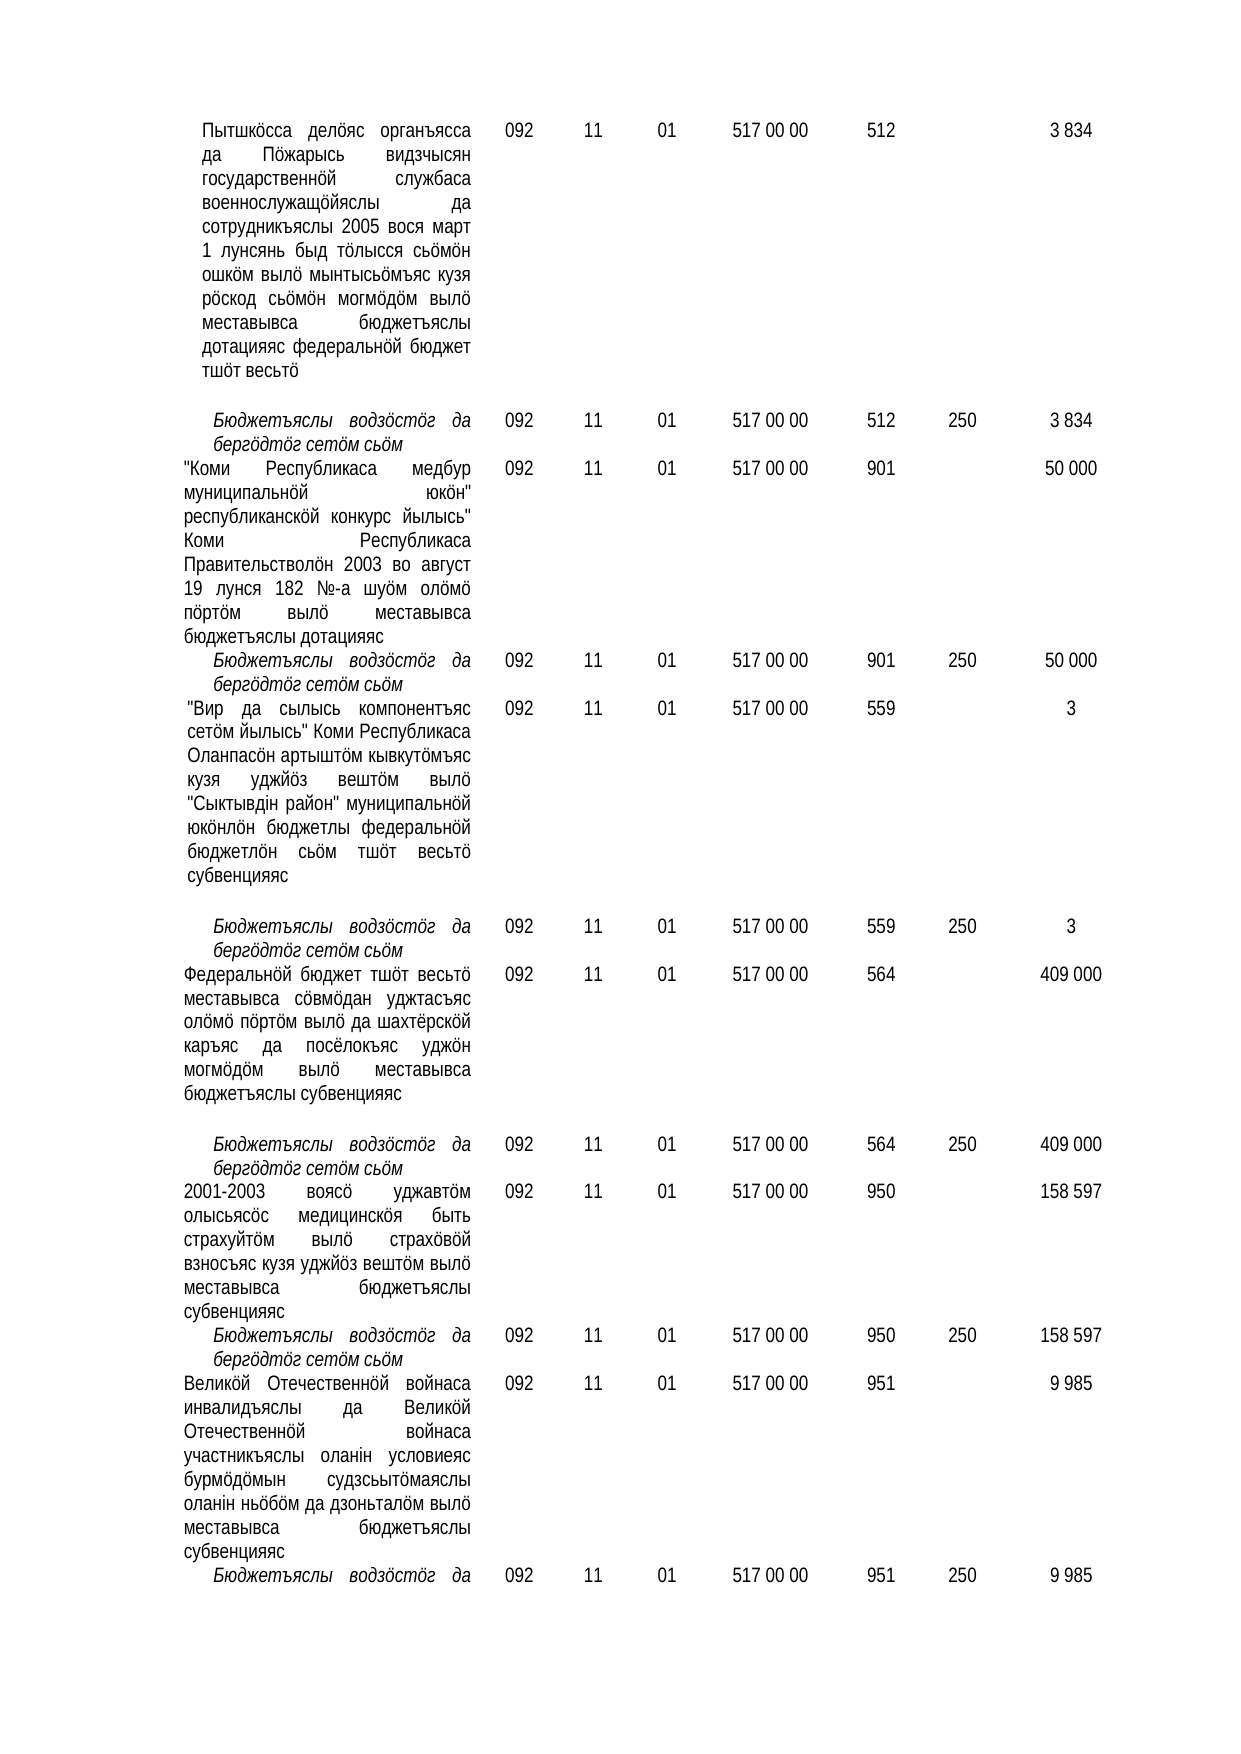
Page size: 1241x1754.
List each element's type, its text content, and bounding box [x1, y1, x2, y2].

table_cell 517 00 00 [704, 914, 837, 961]
table_cell 01 [630, 696, 704, 887]
table_cell Бюджетъяслы водзöстöг да бергöдтöг сетöм сьöм [172, 914, 482, 961]
table_cell Бюджетъяслы водзöстöг да бергöдтöг сетöм сьöм [172, 648, 482, 696]
table_cell 250 [925, 914, 999, 961]
table_cell 11 [556, 696, 630, 887]
table_cell [172, 382, 482, 408]
table_cell [925, 887, 999, 913]
table_cell 250 [925, 408, 999, 456]
table_cell 11 [556, 961, 630, 1105]
table_cell 3 [999, 914, 1143, 961]
table_cell Бюджетъяслы водзöстöг да бергöдтöг сетöм сьöм [172, 1323, 482, 1371]
table_cell [1143, 1132, 1217, 1179]
table_cell 01 [630, 961, 704, 1105]
table_cell 951 [837, 1563, 925, 1589]
table_cell 409 000 [999, 961, 1143, 1105]
table_cell Великöй Отечественнöй войнаса инвалидъяслы да Великöй Отечественнöй войнаса участникъяслы оланiн условиеяс бурмöдöмын судзсьытöмаяслы оланiн ньöбöм да дзоньталöм вылö меставывса бюджетъяслы субвенцияяс [172, 1371, 482, 1563]
table_cell 01 [630, 118, 704, 382]
table_cell 01 [630, 456, 704, 648]
table_cell 092 [482, 1180, 556, 1323]
table_cell 517 00 00 [704, 1371, 837, 1563]
table_cell 11 [556, 1132, 630, 1179]
table_cell 250 [925, 1323, 999, 1371]
table_cell [999, 1105, 1143, 1132]
table_cell 092 [482, 1323, 556, 1371]
table_cell 11 [556, 1180, 630, 1323]
table_cell Федеральнöй бюджет тшöт весьтö меставывса сöвмöдан уджтасъяс олöмö пöртöм вылö да шахтёрскöй каръяс да посёлокъяс уджöн могмöдöм вылö меставывса бюджетъяслы субвенцияяс [172, 961, 482, 1105]
table_cell [1143, 1371, 1217, 1563]
table_cell Пытшкöсса делöяс органъясса да Пöжарысь видзчысян государственнöй службаса военнослужащöйяслы да сотрудникъяслы 2005 вося март 1 лунсянь быд тöлысся сьöмöн ошкöм вылö мынтысьöмъяс кузя рöскод сьöмöн могмöдöм вылö меставывса бюджетъяслы дотацияяс федеральнöй бюджет тшöт весьтö [172, 118, 482, 382]
table_cell [482, 1105, 556, 1132]
table_cell [837, 382, 925, 408]
table_cell [1143, 1563, 1217, 1589]
table_cell 11 [556, 1563, 630, 1589]
table_cell 11 [556, 118, 630, 382]
table_cell [925, 1180, 999, 1323]
table_cell 01 [630, 1180, 704, 1323]
table_cell 559 [837, 914, 925, 961]
table_cell 2001-2003 воясö уджавтöм олысьясöс медицинскöя быть страхуйтöм вылö страхöвöй взносъяс кузя уджйöз вештöм вылö меставывса бюджетъяслы субвенцияяс [172, 1180, 482, 1323]
table_cell 564 [837, 961, 925, 1105]
table_cell [630, 382, 704, 408]
table_cell Бюджетъяслы водзöстöг да [172, 1563, 482, 1589]
table_cell [925, 696, 999, 887]
table_cell 50 000 [999, 648, 1143, 696]
table_cell 092 [482, 1132, 556, 1179]
table_cell 11 [556, 914, 630, 961]
table_cell 517 00 00 [704, 696, 837, 887]
table_cell 11 [556, 456, 630, 648]
table_cell [1143, 1105, 1217, 1132]
table_cell [1143, 961, 1217, 1105]
table_cell 092 [482, 1371, 556, 1563]
table_cell 092 [482, 914, 556, 961]
table_cell [1143, 118, 1217, 382]
table_cell "Вир да сылысь компонентъяс сетöм йылысь" Коми Республикаса Оланпасöн артыштöм кывкутöмъяс кузя уджйöз вештöм вылö "Сыктывдiн район" муниципальнöй юкöнлöн бюджетлы федеральнöй бюджетлöн сьöм тшöт весьтö субвенцияяс [172, 696, 482, 887]
table_cell [1143, 914, 1217, 961]
table_cell 092 [482, 408, 556, 456]
table_cell 092 [482, 1563, 556, 1589]
table_cell [999, 382, 1143, 408]
table_cell 250 [925, 1132, 999, 1179]
table_cell 158 597 [999, 1323, 1143, 1371]
table_cell 11 [556, 1323, 630, 1371]
table_cell [1143, 648, 1217, 696]
table_cell 01 [630, 914, 704, 961]
table_cell [556, 887, 630, 913]
table_cell 950 [837, 1323, 925, 1371]
table_cell 517 00 00 [704, 408, 837, 456]
table_cell 517 00 00 [704, 456, 837, 648]
table_cell 01 [630, 1563, 704, 1589]
table_cell 11 [556, 1371, 630, 1563]
table_cell [172, 887, 482, 913]
table_cell 11 [556, 408, 630, 456]
table_cell 092 [482, 961, 556, 1105]
table_cell [1143, 887, 1217, 913]
table_cell 517 00 00 [704, 1132, 837, 1179]
table_cell 092 [482, 648, 556, 696]
table_cell 559 [837, 696, 925, 887]
table_cell [1143, 696, 1217, 887]
table_cell 512 [837, 408, 925, 456]
table_cell [837, 887, 925, 913]
table_cell [925, 382, 999, 408]
table_cell [925, 961, 999, 1105]
table_cell 9 985 [999, 1563, 1143, 1589]
table_cell [925, 1371, 999, 1563]
table_cell [1143, 408, 1217, 456]
table_cell 517 00 00 [704, 1323, 837, 1371]
table_cell 092 [482, 118, 556, 382]
table_cell 409 000 [999, 1132, 1143, 1179]
table_cell 11 [556, 648, 630, 696]
table_cell [556, 382, 630, 408]
table_cell 50 000 [999, 456, 1143, 648]
table_cell 9 985 [999, 1371, 1143, 1563]
table_cell 01 [630, 1323, 704, 1371]
table_cell 512 [837, 118, 925, 382]
table_cell 092 [482, 696, 556, 887]
table_cell [1143, 1180, 1217, 1323]
table_cell 517 00 00 [704, 1563, 837, 1589]
table_cell 01 [630, 1371, 704, 1563]
table_cell 951 [837, 1371, 925, 1563]
table_cell 517 00 00 [704, 961, 837, 1105]
table_cell 901 [837, 648, 925, 696]
table_cell [1143, 456, 1217, 648]
table_cell 564 [837, 1132, 925, 1179]
table_cell [925, 456, 999, 648]
table_cell [704, 887, 837, 913]
table_cell 901 [837, 456, 925, 648]
table_cell [482, 382, 556, 408]
table_cell [556, 1105, 630, 1132]
table_cell 092 [482, 456, 556, 648]
table_cell 517 00 00 [704, 118, 837, 382]
table_cell 01 [630, 648, 704, 696]
table_cell 01 [630, 408, 704, 456]
table_cell 01 [630, 1132, 704, 1179]
table_cell [630, 887, 704, 913]
table_cell [925, 1105, 999, 1132]
table_cell [630, 1105, 704, 1132]
table_cell [1143, 1323, 1217, 1371]
table_cell 3 [999, 696, 1143, 887]
table_cell 3 834 [999, 408, 1143, 456]
table_cell [172, 1105, 482, 1132]
table_cell "Коми Республикаса медбур муниципальнöй юкöн" республиканскöй конкурс йылысь" Коми Республикаса Правительстволöн 2003 во август 19 лунся 182 №-а шуöм олöмö пöртöм вылö меставывса бюджетъяслы дотацияяс [172, 456, 482, 648]
table_cell [837, 1105, 925, 1132]
table_cell [704, 1105, 837, 1132]
table_cell [999, 887, 1143, 913]
table_cell 950 [837, 1180, 925, 1323]
table_cell [1143, 382, 1217, 408]
table_cell Бюджетъяслы водзöстöг да бергöдтöг сетöм сьöм [172, 408, 482, 456]
table_cell 250 [925, 648, 999, 696]
table_cell 517 00 00 [704, 648, 837, 696]
table_cell 3 834 [999, 118, 1143, 382]
table_cell [482, 887, 556, 913]
table_cell 158 597 [999, 1180, 1143, 1323]
table_cell 517 00 00 [704, 1180, 837, 1323]
table_cell 250 [925, 1563, 999, 1589]
table_cell [925, 118, 999, 382]
table_cell Бюджетъяслы водзöстöг да бергöдтöг сетöм сьöм [172, 1132, 482, 1179]
table_cell [704, 382, 837, 408]
